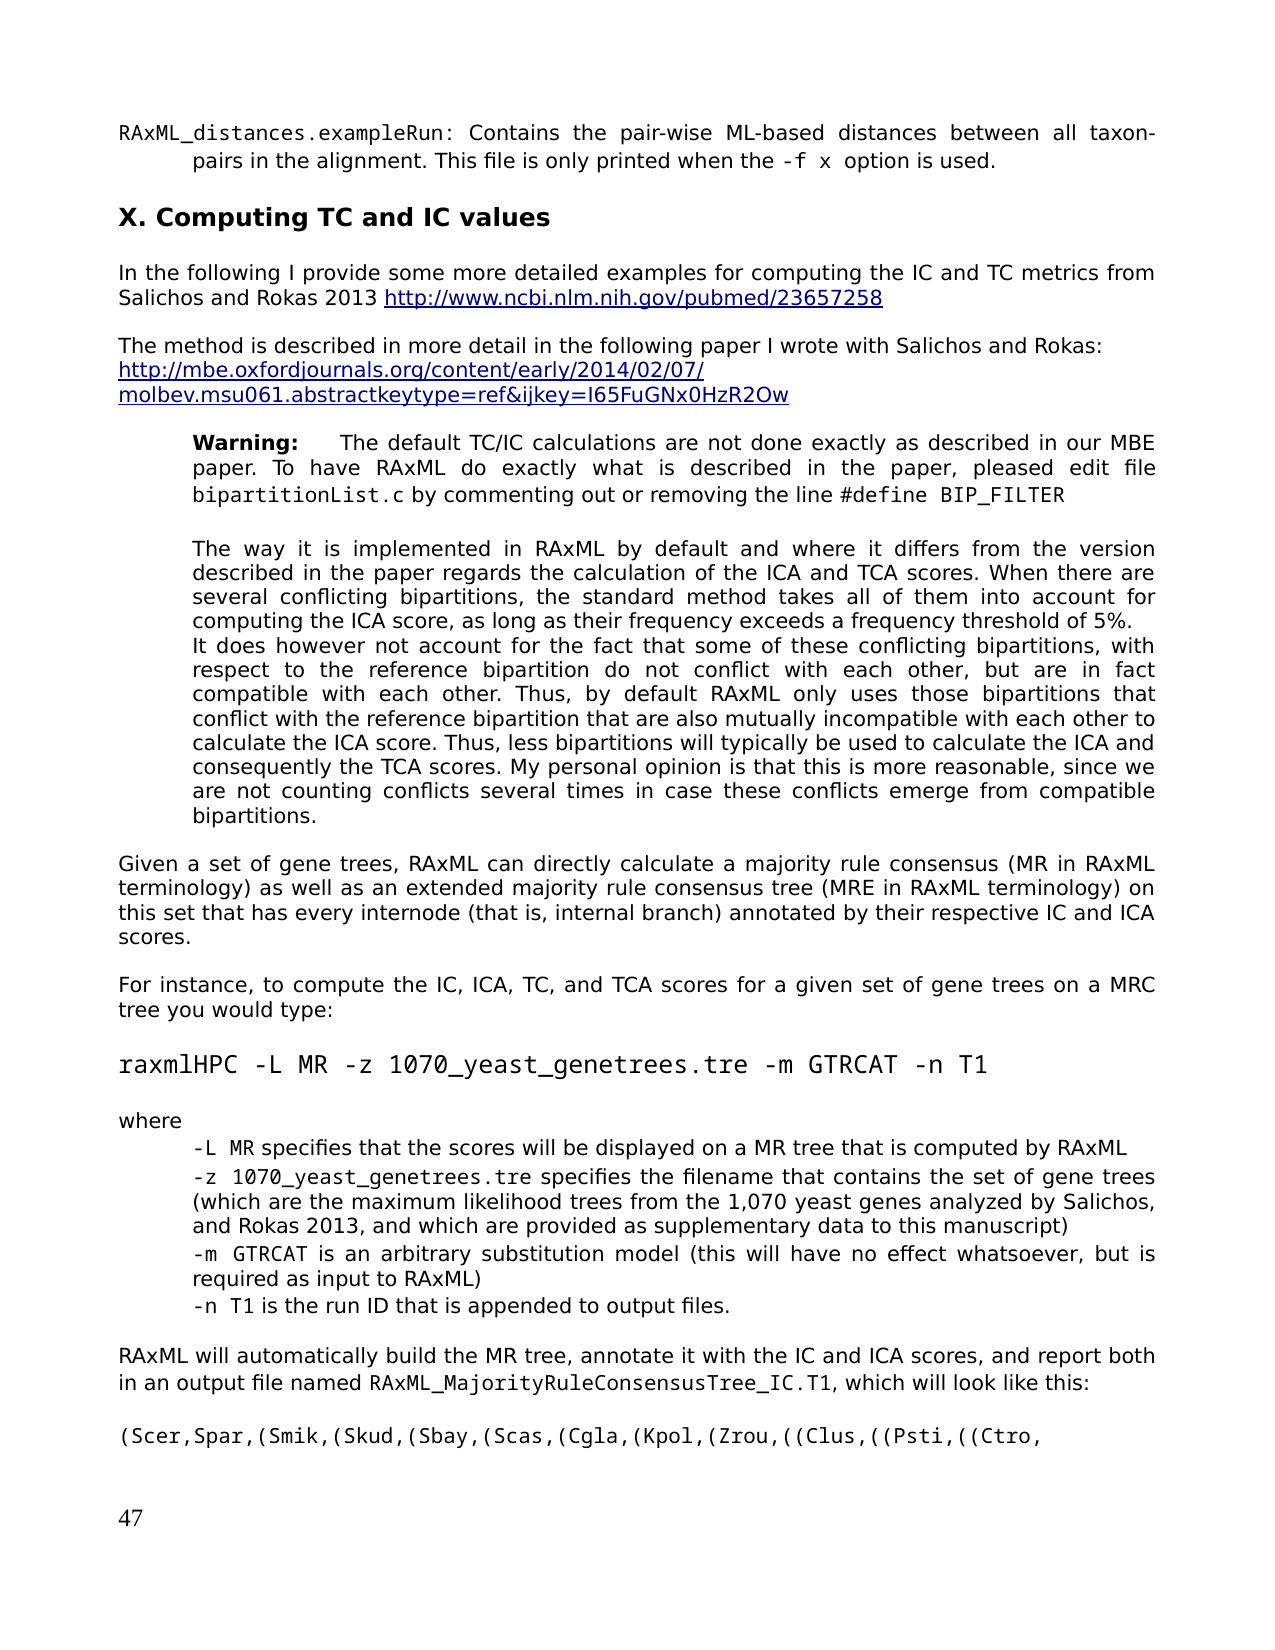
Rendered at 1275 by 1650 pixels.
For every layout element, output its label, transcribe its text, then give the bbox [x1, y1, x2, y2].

text where [118, 1109, 1157, 1133]
text It does however not account for the fact that some of these conflicting bipartitions, with respect to the reference bipartition do not conflict with each other, but are in fact compatible with each other. Thus, by default RAxML only uses those bipartitions that conflict with the reference bipartition that are also mutually incompatible with each other to calculate the ICA score. Thus, less bipartitions will typically be used to calculate the ICA and consequently the TCA scores. My personal opinion is that this is more reasonable, since we are not counting conflicts several times in case these conflicts emerge from compatible bipartitions. [192, 634, 1157, 828]
text The way it is implemented in RAxML by default and where it differs from the version described in the paper regards the calculation of the ICA and TCA scores. When there are several conflicting bipartitions, the standard method takes all of them into account for computing the ICA score, as long as their frequency exceeds a frequency threshold of 5%. [192, 537, 1157, 634]
text Warning: The default TC/IC calculations are not done exactly as described in our MBE paper. To have RAxML do exactly what is described in the paper, pleased edit file bipartitionList.c by commenting out or removing the line #define BIP_FILTER [192, 431, 1157, 508]
text -z 1070_yeast_genetrees.tre specifies the filename that contains the set of gene trees (which are the maximum likelihood trees from the 1,070 yeast genes analyzed by Salichos, and Rokas 2013, and which are provided as supplementary data to this manuscript) [192, 1162, 1157, 1239]
text http://mbe.oxfordjournals.org/content/early/2014/02/07/molbev.msu061.abstractkeytype=ref&ijkey=I65FuGNx0HzR2Ow [118, 358, 1157, 407]
text X. Computing TC and IC values [118, 203, 1157, 233]
text For instance, to compute the IC, ICA, TC, and TCA scores for a given set of gene trees on a MRC tree you would type: [118, 973, 1157, 1022]
text -m GTRCAT is an arbitrary substitution model (this will have no effect whatsoever, but is required as input to RAxML) [192, 1239, 1157, 1292]
text RAxML_distances.exampleRun: Contains the pair-wise ML-based distances between all taxon- pairs in the alignment. This file is only printed when the -f x option is used. [118, 118, 1157, 175]
text raxmlHPC -L MR -z 1070_yeast_genetrees.tre -m GTRCAT -n T1 [118, 1046, 1157, 1080]
text RAxML will automatically build the MR tree, annotate it with the IC and ICA scores, and report both in an output file named RAxML_MajorityRuleConsensusTree_IC.T1, which will look like this: [118, 1344, 1157, 1397]
text Given a set of gene trees, RAxML can directly calculate a majority rule consensus (MR in RAxML terminology) as well as an extended majority rule consensus tree (MRE in RAxML terminology) on this set that has every internode (that is, internal branch) annotated by their respective IC and ICA scores. [118, 852, 1157, 949]
text (Scer,Spar,(Smik,(Skud,(Sbay,(Scas,(Cgla,(Kpol,(Zrou,((Clus,((Psti,((Ctro, [118, 1421, 1157, 1450]
text -n T1 is the run ID that is appended to output files. [192, 1292, 1157, 1320]
text The method is described in more detail in the following paper I wrote with Salichos and Rokas: [118, 334, 1157, 358]
text In the following I provide some more detailed examples for computing the IC and TC metrics from Salichos and Rokas 2013 http://www.ncbi.nlm.nih.gov/pubmed/23657258 [118, 261, 1157, 310]
text -L MR specifies that the scores will be displayed on a MR tree that is computed by RAxML [192, 1133, 1157, 1162]
